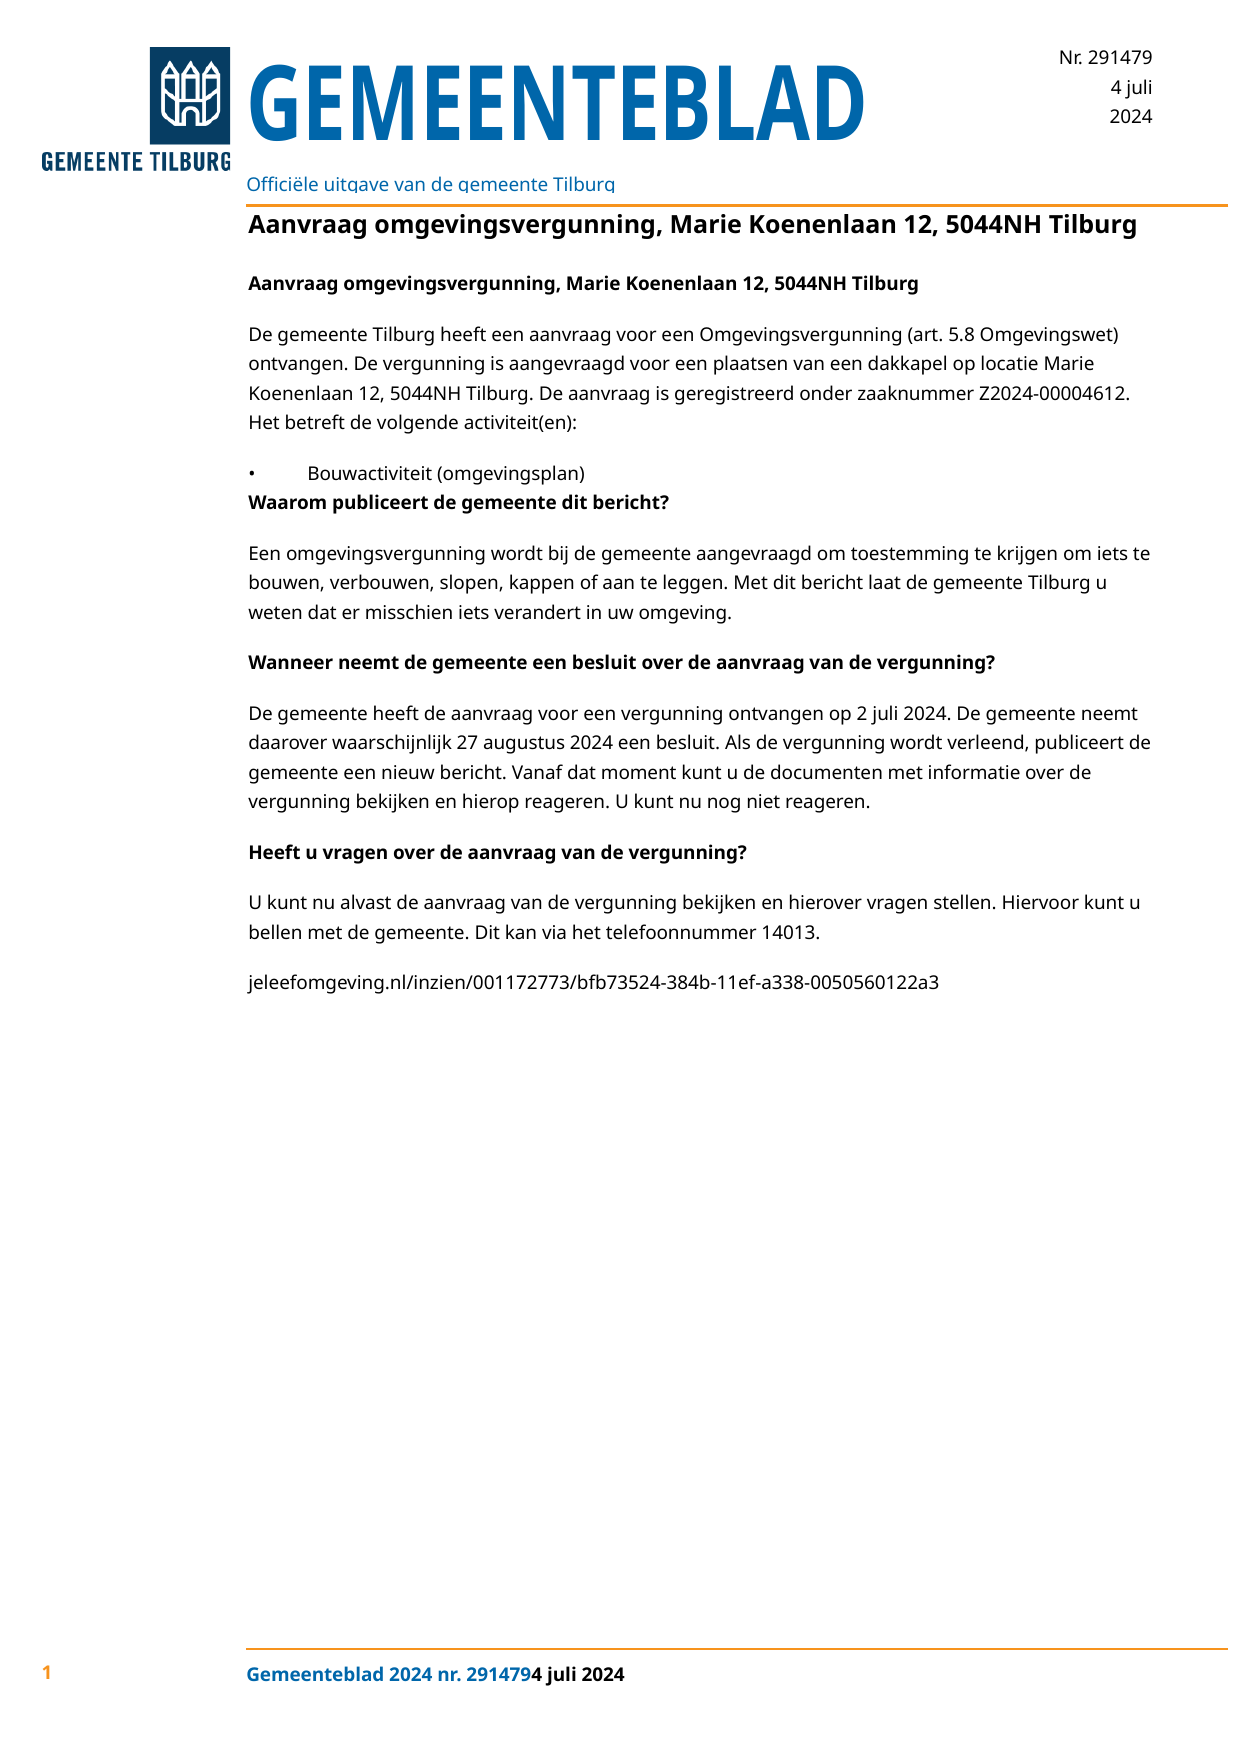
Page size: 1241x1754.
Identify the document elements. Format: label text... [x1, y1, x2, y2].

text jeleefomgeving.nl/inzien/001172773/bfb73524-384b-11ef-a338-0050560122a3 [248, 969, 1152, 995]
list Bouwactiviteit (omgevingsplan) [248, 460, 1152, 486]
picture [41, 47, 231, 172]
text Heeft u vragen over de aanvraag van de vergunning? [248, 839, 1152, 865]
text Aanvraag omgevingsvergunning, Marie Koenenlaan 12, 5044NH Tilburg [248, 207, 1152, 241]
text Aanvraag omgevingsvergunning, Marie Koenenlaan 12, 5044NH Tilburg [248, 270, 1152, 296]
text De gemeente Tilburg heeft een aanvraag voor een Omgevingsvergunning (art. 5.8 Omgevingswet) ontvangen. De vergunning is aangevraagd voor een plaatsen van een dakkapel op locatie Marie Koenenlaan 12, 5044NH Tilburg. De aanvraag is geregistreerd onder zaaknummer Z2024-00004612. Het betreft de volgende activiteit(en): [248, 321, 1152, 435]
text Wanneer neemt de gemeente een besluit over de aanvraag van de vergunning? [248, 649, 1152, 675]
text De gemeente heeft de aanvraag voor een vergunning ontvangen op 2 juli 2024. De gemeente neemt daarover waarschijnlijk 27 augustus 2024 een besluit. Als de vergunning wordt verleend, publiceert de gemeente een nieuw bericht. Vanaf dat moment kunt u de documenten met informatie over de vergunning bekijken en hierop reageren. U kunt nu nog niet reageren. [248, 700, 1152, 814]
text Een omgevingsvergunning wordt bij de gemeente aangevraagd om toestemming te krijgen om iets te bouwen, verbouwen, slopen, kappen of aan te leggen. Met dit bericht laat de gemeente Tilburg u weten dat er misschien iets verandert in uw omgeving. [248, 540, 1152, 625]
text U kunt nu alvast de aanvraag van de vergunning bekijken en hierover vragen stellen. Hiervoor kunt u bellen met de gemeente. Dit kan via het telefoonnummer 14013. [248, 889, 1152, 945]
text Waarom publiceert de gemeente dit bericht? [248, 489, 1152, 515]
